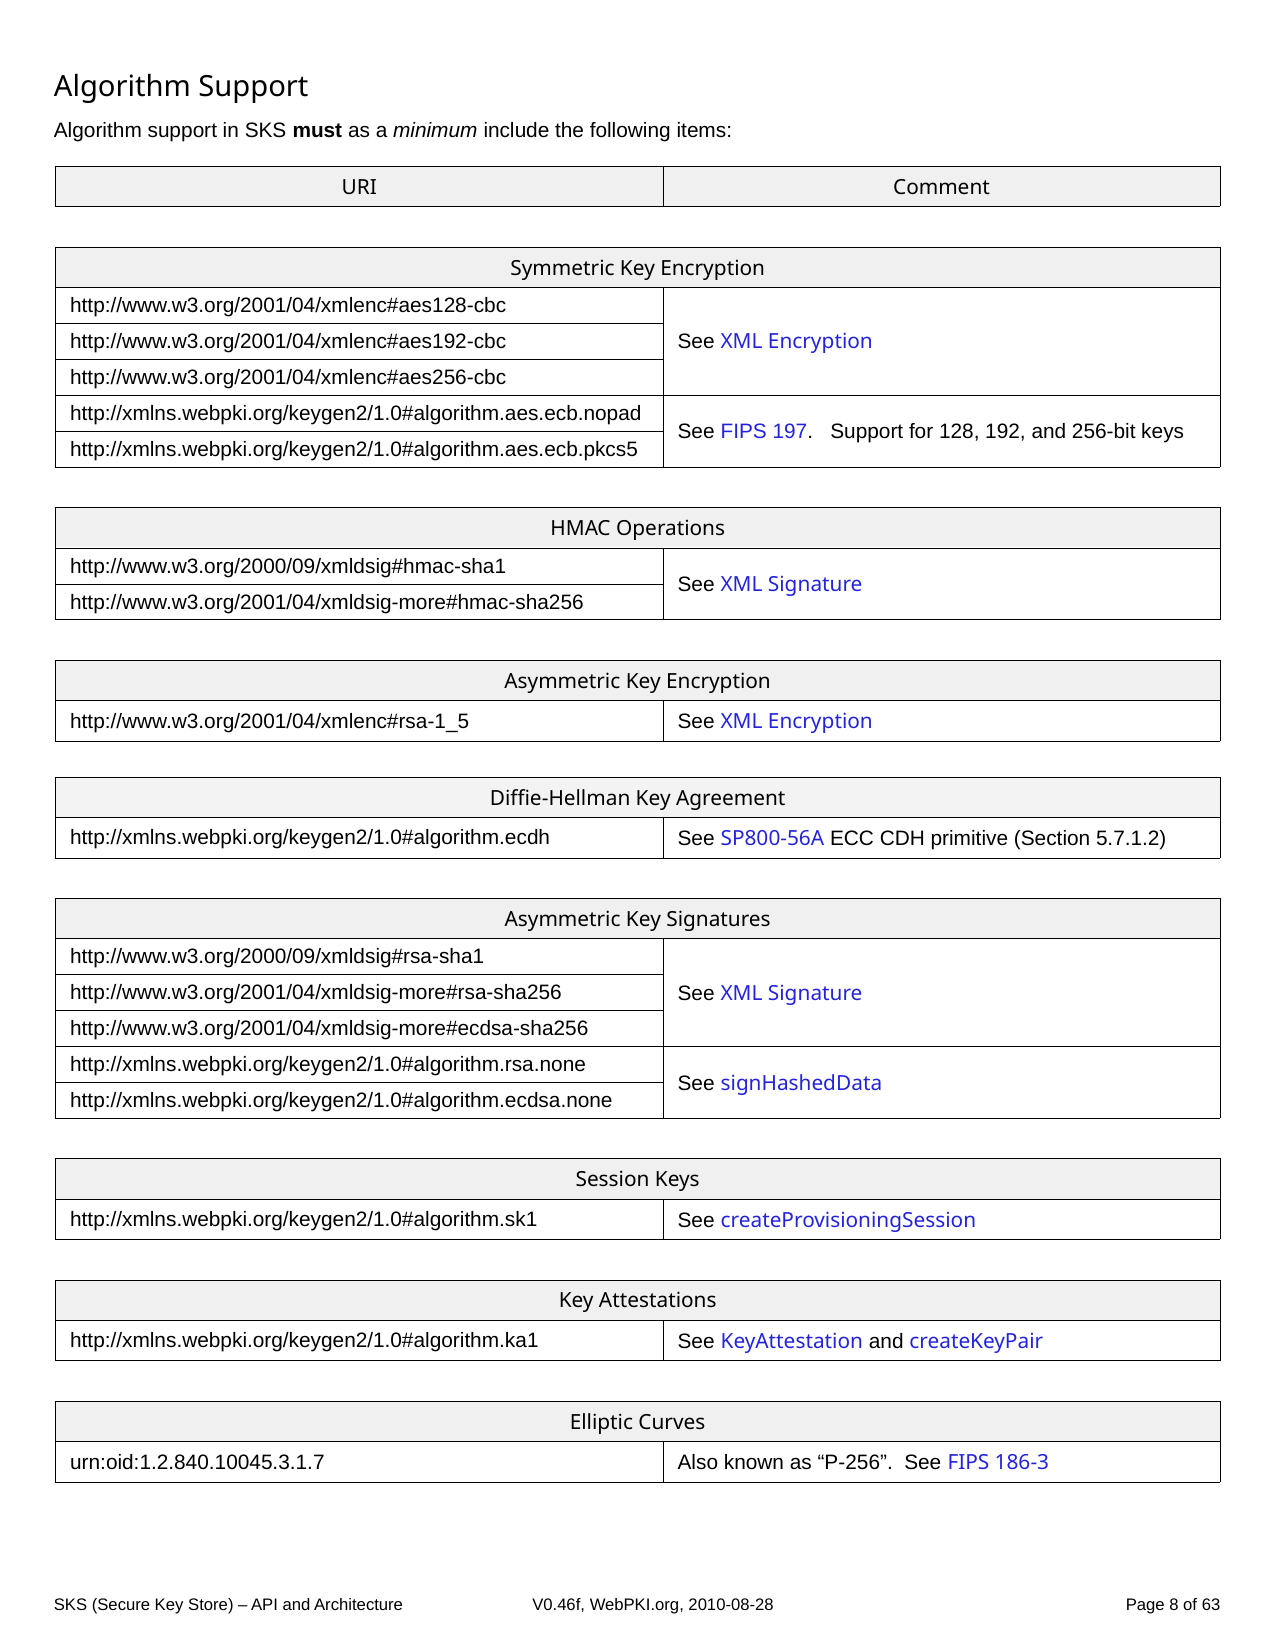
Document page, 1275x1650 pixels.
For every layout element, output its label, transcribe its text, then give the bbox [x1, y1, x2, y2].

table_cell http://xmlns.webpki.org/keygen2/1.0#algorithm.aes.ecb.nopad [56, 396, 663, 431]
table_cell [55, 742, 1220, 777]
table_cell [55, 468, 1220, 507]
table_header URI [56, 167, 663, 206]
table_cell http://www.w3.org/2001/04/xmlenc#aes256-cbc [56, 360, 663, 395]
table_cell http://www.w3.org/2000/09/xmldsig#rsa-sha1 [56, 939, 663, 974]
table_cell [55, 620, 1220, 660]
table_cell http://www.w3.org/2001/04/xmlenc#aes192-cbc [56, 324, 663, 359]
table_cell Session Keys [56, 1159, 1220, 1199]
table_cell http://xmlns.webpki.org/keygen2/1.0#algorithm.ecdh [56, 818, 663, 857]
table_cell See KeyAttestation and createKeyPair [664, 1321, 1220, 1360]
table_cell See signHashedData [664, 1047, 1220, 1118]
subtitle Algorithm Support [54, 66, 1221, 105]
table_cell http://xmlns.webpki.org/keygen2/1.0#algorithm.rsa.none [56, 1047, 663, 1082]
text Algorithm support in SKS must as a minimum include the following items: [54, 118, 1221, 166]
table_cell Asymmetric Key Signatures [56, 899, 1220, 938]
table_cell [55, 1119, 1220, 1158]
table_cell http://www.w3.org/2001/04/xmldsig-more#ecdsa-sha256 [56, 1011, 663, 1046]
table_cell See XML Signature [664, 939, 1220, 1046]
table_cell http://xmlns.webpki.org/keygen2/1.0#algorithm.aes.ecb.pkcs5 [56, 432, 663, 467]
table_cell HMAC Operations [56, 508, 1220, 547]
table_header Comment [664, 167, 1220, 206]
table_cell See XML Signature [664, 549, 1220, 619]
table_cell http://xmlns.webpki.org/keygen2/1.0#algorithm.ecdsa.none [56, 1083, 663, 1118]
table_cell [55, 859, 1220, 898]
table_cell http://www.w3.org/2000/09/xmldsig#hmac-sha1 [56, 549, 663, 583]
table_cell See SP800-56A ECC CDH primitive (Section 5.7.1.2) [664, 818, 1220, 857]
table_cell [55, 1361, 1220, 1401]
table_cell See FIPS 197. Support for 128, 192, and 256-bit keys [664, 396, 1220, 467]
table_cell http://www.w3.org/2001/04/xmlenc#aes128-cbc [56, 288, 663, 323]
table_cell urn:oid:1.2.840.10045.3.1.7 [56, 1442, 663, 1482]
table_cell Elliptic Curves [56, 1402, 1220, 1441]
table_cell See createProvisioningSession [664, 1200, 1220, 1239]
table_cell Diffie-Hellman Key Agreement [56, 778, 1220, 817]
table_cell http://www.w3.org/2001/04/xmldsig-more#hmac-sha256 [56, 585, 663, 619]
table_cell Also known as “P-256”. See FIPS 186-3 [664, 1442, 1220, 1482]
table_cell [55, 207, 1220, 247]
table_cell http://www.w3.org/2001/04/xmlenc#rsa-1_5 [56, 701, 663, 741]
table_cell Key Attestations [56, 1281, 1220, 1320]
table_cell http://xmlns.webpki.org/keygen2/1.0#algorithm.ka1 [56, 1321, 663, 1360]
table_cell Asymmetric Key Encryption [56, 661, 1220, 700]
table_cell Symmetric Key Encryption [56, 248, 1220, 287]
table_cell See XML Encryption [664, 701, 1220, 741]
table_cell http://www.w3.org/2001/04/xmldsig-more#rsa-sha256 [56, 975, 663, 1010]
table_cell [55, 1240, 1220, 1279]
table_cell See XML Encryption [664, 288, 1220, 395]
table_cell http://xmlns.webpki.org/keygen2/1.0#algorithm.sk1 [56, 1200, 663, 1239]
